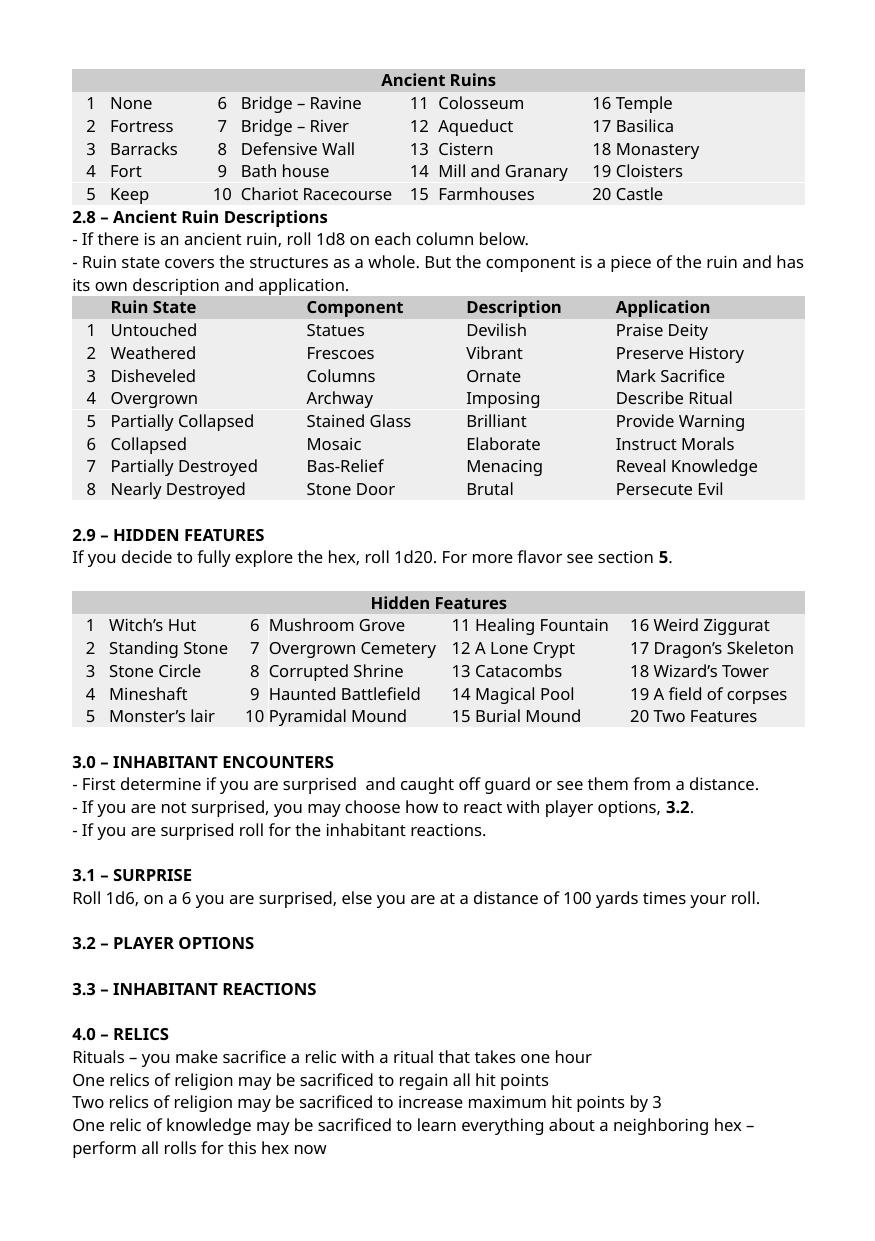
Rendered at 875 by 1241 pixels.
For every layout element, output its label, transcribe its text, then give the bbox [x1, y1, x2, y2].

table_cell 17 [626, 637, 653, 659]
table_cell Standing Stone [109, 637, 241, 659]
table_cell Mark Sacrifice [616, 364, 805, 387]
table_cell Burial Mound [475, 705, 626, 727]
table_cell A Lone Crypt [475, 637, 626, 659]
table_cell Preserve History [616, 341, 805, 364]
table_cell Devilish [466, 319, 616, 341]
table_cell Defensive Wall [241, 137, 400, 160]
table_cell Colosseum [438, 92, 588, 114]
table_cell Stone Circle [109, 659, 241, 682]
table_header Ancient Ruins [72, 69, 805, 92]
table_cell Stained Glass [306, 410, 466, 432]
table_cell 2 [72, 341, 110, 364]
table_cell 4 [72, 160, 110, 182]
table_cell 15 [400, 183, 438, 205]
text 4.0 – RELICS [72, 1023, 806, 1045]
table_cell 4 [72, 387, 110, 409]
table_cell 16 [626, 614, 653, 637]
table_cell 2 [72, 114, 110, 137]
table_cell Bath house [241, 160, 400, 182]
table_cell 8 [72, 478, 110, 500]
table_cell Aqueduct [438, 114, 588, 137]
table_cell Menacing [466, 455, 616, 478]
table_cell Overgrown Cemetery [269, 637, 447, 659]
table_cell Fort [110, 160, 204, 182]
table_cell Keep [110, 183, 204, 205]
text One relic of knowledge may be sacrificed to learn everything about a neighboring hex – perform all rolls for this hex now [72, 1113, 806, 1159]
table_cell Healing Fountain [475, 614, 626, 637]
table_cell Columns [306, 364, 466, 387]
table_cell 19 [626, 682, 653, 705]
table_header Description [466, 296, 616, 319]
table_cell 9 [204, 160, 241, 182]
text Two relics of religion may be sacrificed to increase maximum hit points by 3 [72, 1091, 806, 1113]
text - Ruin state covers the structures as a whole. But the component is a piece of the ruin and has its own description and application. [72, 251, 806, 296]
table_cell 4 [72, 682, 109, 705]
table_cell 6 [204, 92, 241, 114]
table_cell Brilliant [466, 410, 616, 432]
text Roll 1d6, on a 6 you are surprised, else you are at a distance of 100 yards times your roll. [72, 886, 806, 909]
table_cell 7 [72, 455, 110, 478]
table_cell Cloisters [616, 160, 805, 182]
table_cell Archway [306, 387, 466, 409]
table_cell 18 [626, 659, 653, 682]
table_cell 8 [241, 659, 268, 682]
table_cell Partially Collapsed [110, 410, 306, 432]
table_cell Witch’s Hut [109, 614, 241, 637]
table_cell Corrupted Shrine [269, 659, 447, 682]
table_cell Disheveled [110, 364, 306, 387]
table_cell Mineshaft [109, 682, 241, 705]
table_cell 11 [447, 614, 475, 637]
table_cell Basilica [616, 114, 805, 137]
table_cell Statues [306, 319, 466, 341]
text 3.1 – SURPRISE [72, 864, 806, 886]
table_cell 1 [72, 614, 109, 637]
table_cell 10 [241, 705, 268, 727]
text One relics of religion may be sacrificed to regain all hit points [72, 1068, 806, 1091]
table_cell Chariot Racecourse [241, 183, 400, 205]
table_cell 20 [588, 183, 616, 205]
table_cell Nearly Destroyed [110, 478, 306, 500]
table_cell Farmhouses [438, 183, 588, 205]
table_cell 8 [204, 137, 241, 160]
table_cell Fortress [110, 114, 204, 137]
table_cell 3 [72, 364, 110, 387]
table_cell Castle [616, 183, 805, 205]
table_cell A field of corpses [653, 682, 805, 705]
table_cell Instruct Morals [616, 432, 805, 455]
table_cell Untouched [110, 319, 306, 341]
table_cell 9 [241, 682, 268, 705]
table_cell Cistern [438, 137, 588, 160]
table_cell None [110, 92, 204, 114]
table_cell 3 [72, 659, 109, 682]
table_cell 5 [72, 705, 109, 727]
table_header Ruin State [110, 296, 306, 319]
text Rituals – you make sacrifice a relic with a ritual that takes one hour [72, 1045, 806, 1068]
table_cell 13 [447, 659, 475, 682]
table_cell 11 [400, 92, 438, 114]
table_cell 18 [588, 137, 616, 160]
table_cell 2 [72, 637, 109, 659]
table_cell 12 [447, 637, 475, 659]
table_cell 5 [72, 183, 110, 205]
text 3.2 – PLAYER OPTIONS [72, 932, 806, 954]
table_cell Pyramidal Mound [269, 705, 447, 727]
table_cell Bridge – River [241, 114, 400, 137]
table_cell Ornate [466, 364, 616, 387]
text - If you are not surprised, you may choose how to react with player options, 3.2. [72, 796, 806, 818]
table_cell Describe Ritual [616, 387, 805, 409]
table_cell 10 [204, 183, 241, 205]
table_cell Weathered [110, 341, 306, 364]
table_cell 1 [72, 92, 110, 114]
table_cell Monster’s lair [109, 705, 241, 727]
text - If there is an ancient ruin, roll 1d8 on each column below. [72, 228, 806, 251]
table_cell Frescoes [306, 341, 466, 364]
table_cell 5 [72, 410, 110, 432]
table_cell Brutal [466, 478, 616, 500]
table_header Component [306, 296, 466, 319]
table_cell Persecute Evil [616, 478, 805, 500]
table_cell Barracks [110, 137, 204, 160]
table_cell 7 [204, 114, 241, 137]
table_cell 13 [400, 137, 438, 160]
table_cell 3 [72, 137, 110, 160]
text 3.3 – INHABITANT REACTIONS [72, 977, 806, 1000]
table_cell Temple [616, 92, 805, 114]
text If you decide to fully explore the hex, roll 1d20. For more flavor see section 5. [72, 546, 806, 591]
table_cell Dragon’s Skeleton [653, 637, 805, 659]
table_cell Praise Deity [616, 319, 805, 341]
table_header Hidden Features [72, 591, 805, 614]
table_cell Catacombs [475, 659, 626, 682]
table_cell 6 [241, 614, 268, 637]
text 2.8 – Ancient Ruin Descriptions [72, 205, 806, 228]
text - First determine if you are surprised and caught off guard or see them from a distance. [72, 773, 806, 796]
table_cell Two Features [653, 705, 805, 727]
table_cell Partially Destroyed [110, 455, 306, 478]
table_cell Magical Pool [475, 682, 626, 705]
table_cell Provide Warning [616, 410, 805, 432]
table_cell 6 [72, 432, 110, 455]
table_cell Weird Ziggurat [653, 614, 805, 637]
table_cell Imposing [466, 387, 616, 409]
table_cell Monastery [616, 137, 805, 160]
text 2.9 – HIDDEN FEATURES [72, 523, 806, 546]
table_cell Mill and Granary [438, 160, 588, 182]
table_cell 12 [400, 114, 438, 137]
table_cell Stone Door [306, 478, 466, 500]
table_cell Overgrown [110, 387, 306, 409]
table_cell 14 [447, 682, 475, 705]
table_cell 20 [626, 705, 653, 727]
table_cell Collapsed [110, 432, 306, 455]
table_cell Vibrant [466, 341, 616, 364]
table_cell Haunted Battlefield [269, 682, 447, 705]
table_cell Wizard’s Tower [653, 659, 805, 682]
table_cell Elaborate [466, 432, 616, 455]
text - If you are surprised roll for the inhabitant reactions. [72, 818, 806, 841]
table_cell Mosaic [306, 432, 466, 455]
table_cell 16 [588, 92, 616, 114]
table_cell 1 [72, 319, 110, 341]
text 3.0 – INHABITANT ENCOUNTERS [72, 750, 806, 773]
table_header [72, 296, 110, 319]
table_cell Mushroom Grove [269, 614, 447, 637]
table_cell 17 [588, 114, 616, 137]
table_header Application [616, 296, 805, 319]
table_cell 7 [241, 637, 268, 659]
table_cell Reveal Knowledge [616, 455, 805, 478]
table_cell Bas-Relief [306, 455, 466, 478]
table_cell 19 [588, 160, 616, 182]
table_cell Bridge – Ravine [241, 92, 400, 114]
table_cell 15 [447, 705, 475, 727]
table_cell 14 [400, 160, 438, 182]
